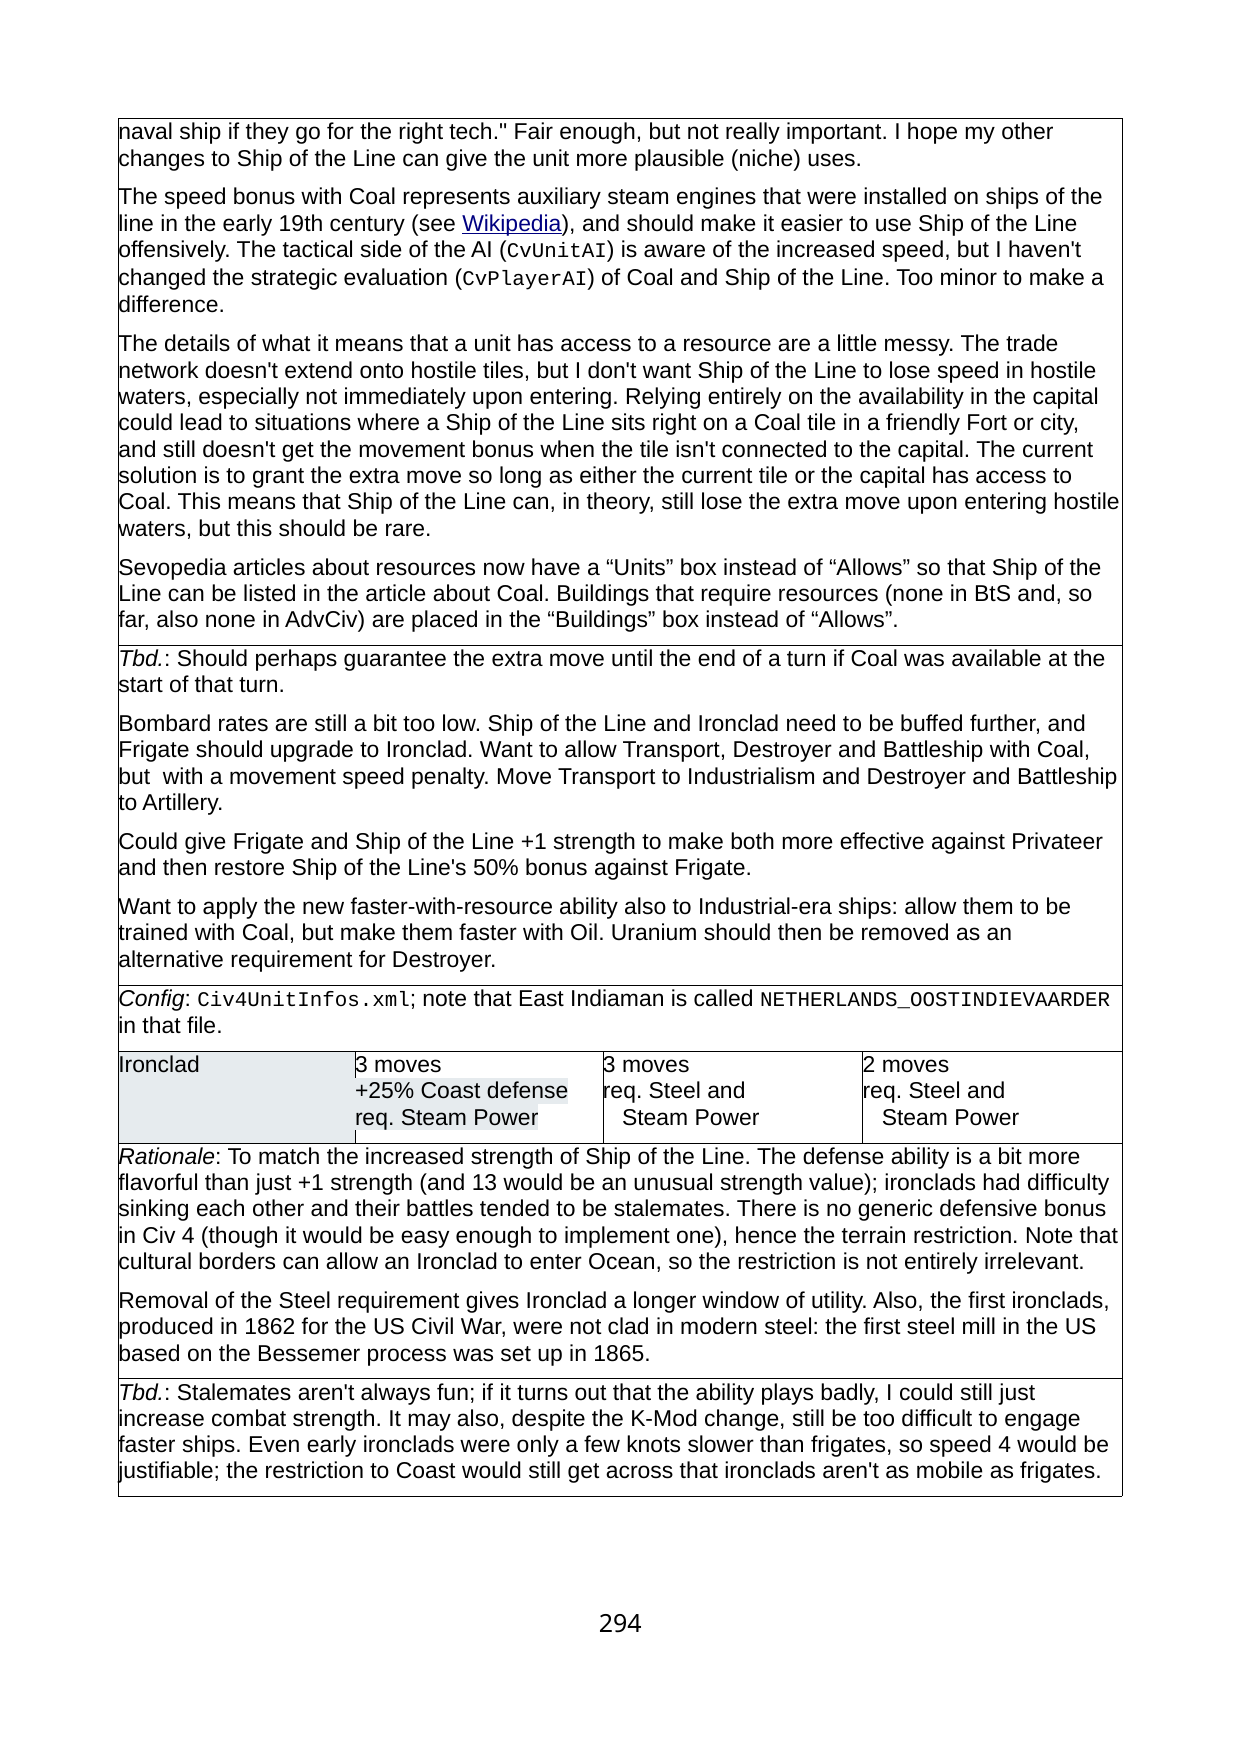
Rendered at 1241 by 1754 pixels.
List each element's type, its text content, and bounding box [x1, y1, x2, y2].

table_cell Tbd.: Stalemates aren't always fun; if it turns out that the ability plays badly, I could still just increase combat strength. It may also, despite the K-Mod change, still be too difficult to engage faster ships. Even early ironclads were only a few knots slower than frigates, so speed 4 would be justifiable; the restriction to Coast would still get across that ironclads aren't as mobile as frigates. [119, 1379, 1122, 1496]
table_cell Ironclad [119, 1052, 355, 1143]
table_cell Tbd.: Should perhaps guarantee the extra move until the end of a turn if Coal was available at the start of that turn. Bombard rates are still a bit too low. Ship of the Line and Ironclad need to be buffed further, and Frigate should upgrade to Ironclad. Want to allow Transport, Destroyer and Battleship with Coal, but with a movement speed penalty. Move Transport to Industrialism and Destroyer and Battleship to Artillery. Could give Frigate and Ship of the Line +1 strength to make both more effective against Privateer and then restore Ship of the Line's 50% bonus against Frigate. Want to apply the new faster-with-resource ability also to Industrial-era ships: allow them to be trained with Coal, but make them faster with Oil. Uranium should then be removed as an alternative requirement for Destroyer. [119, 646, 1122, 984]
table_cell 3 moves req. Steel and Steam Power [604, 1052, 862, 1143]
table_cell 2 moves req. Steel and Steam Power [863, 1052, 1122, 1143]
table_cell naval ship if they go for the right tech." Fair enough, but not really important. I hope my other changes to Ship of the Line can give the unit more plausible (niche) uses. The speed bonus with Coal represents auxiliary steam engines that were installed on ships of the line in the early 19th century (see Wikipedia), and should make it easier to use Ship of the Line offensively. The tactical side of the AI (CvUnitAI) is aware of the increased speed, but I haven't changed the strategic evaluation (CvPlayerAI) of Coal and Ship of the Line. Too minor to make a difference. The details of what it means that a unit has access to a resource are a little messy. The trade network doesn't extend onto hostile tiles, but I don't want Ship of the Line to lose speed in hostile waters, especially not immediately upon entering. Relying entirely on the availability in the capital could lead to situations where a Ship of the Line sits right on a Coal tile in a friendly Fort or city, and still doesn't get the movement bonus when the tile isn't connected to the capital. The current solution is to grant the extra move so long as either the current tile or the capital has access to Coal. This means that Ship of the Line can, in theory, still lose the extra move upon entering hostile waters, but this should be rare. Sevopedia articles about resources now have a “Units” box instead of “Allows” so that Ship of the Line can be listed in the article about Coal. Buildings that require resources (none in BtS and, so far, also none in AdvCiv) are placed in the “Buildings” box instead of “Allows”. [119, 119, 1122, 645]
table_cell Config: Civ4UnitInfos.xml; note that East Indiaman is called NETHERLANDS_OOSTINDIEVAARDER in that file. [119, 986, 1122, 1051]
table_cell Rationale: To match the increased strength of Ship of the Line. The defense ability is a bit more flavorful than just +1 strength (and 13 would be an unusual strength value); ironclads had difficulty sinking each other and their battles tended to be stalemates. There is no generic defensive bonus in Civ 4 (though it would be easy enough to implement one), hence the terrain restriction. Note that cultural borders can allow an Ironclad to enter Ocean, so the restriction is not entirely irrelevant. Removal of the Steel requirement gives Ironclad a longer window of utility. Also, the first ironclads, produced in 1862 for the US Civil War, were not clad in modern steel: the first steel mill in the US based on the Bessemer process was set up in 1865. [119, 1144, 1122, 1378]
table_cell 3 moves +25% Coast defense req. Steam Power [356, 1052, 603, 1143]
